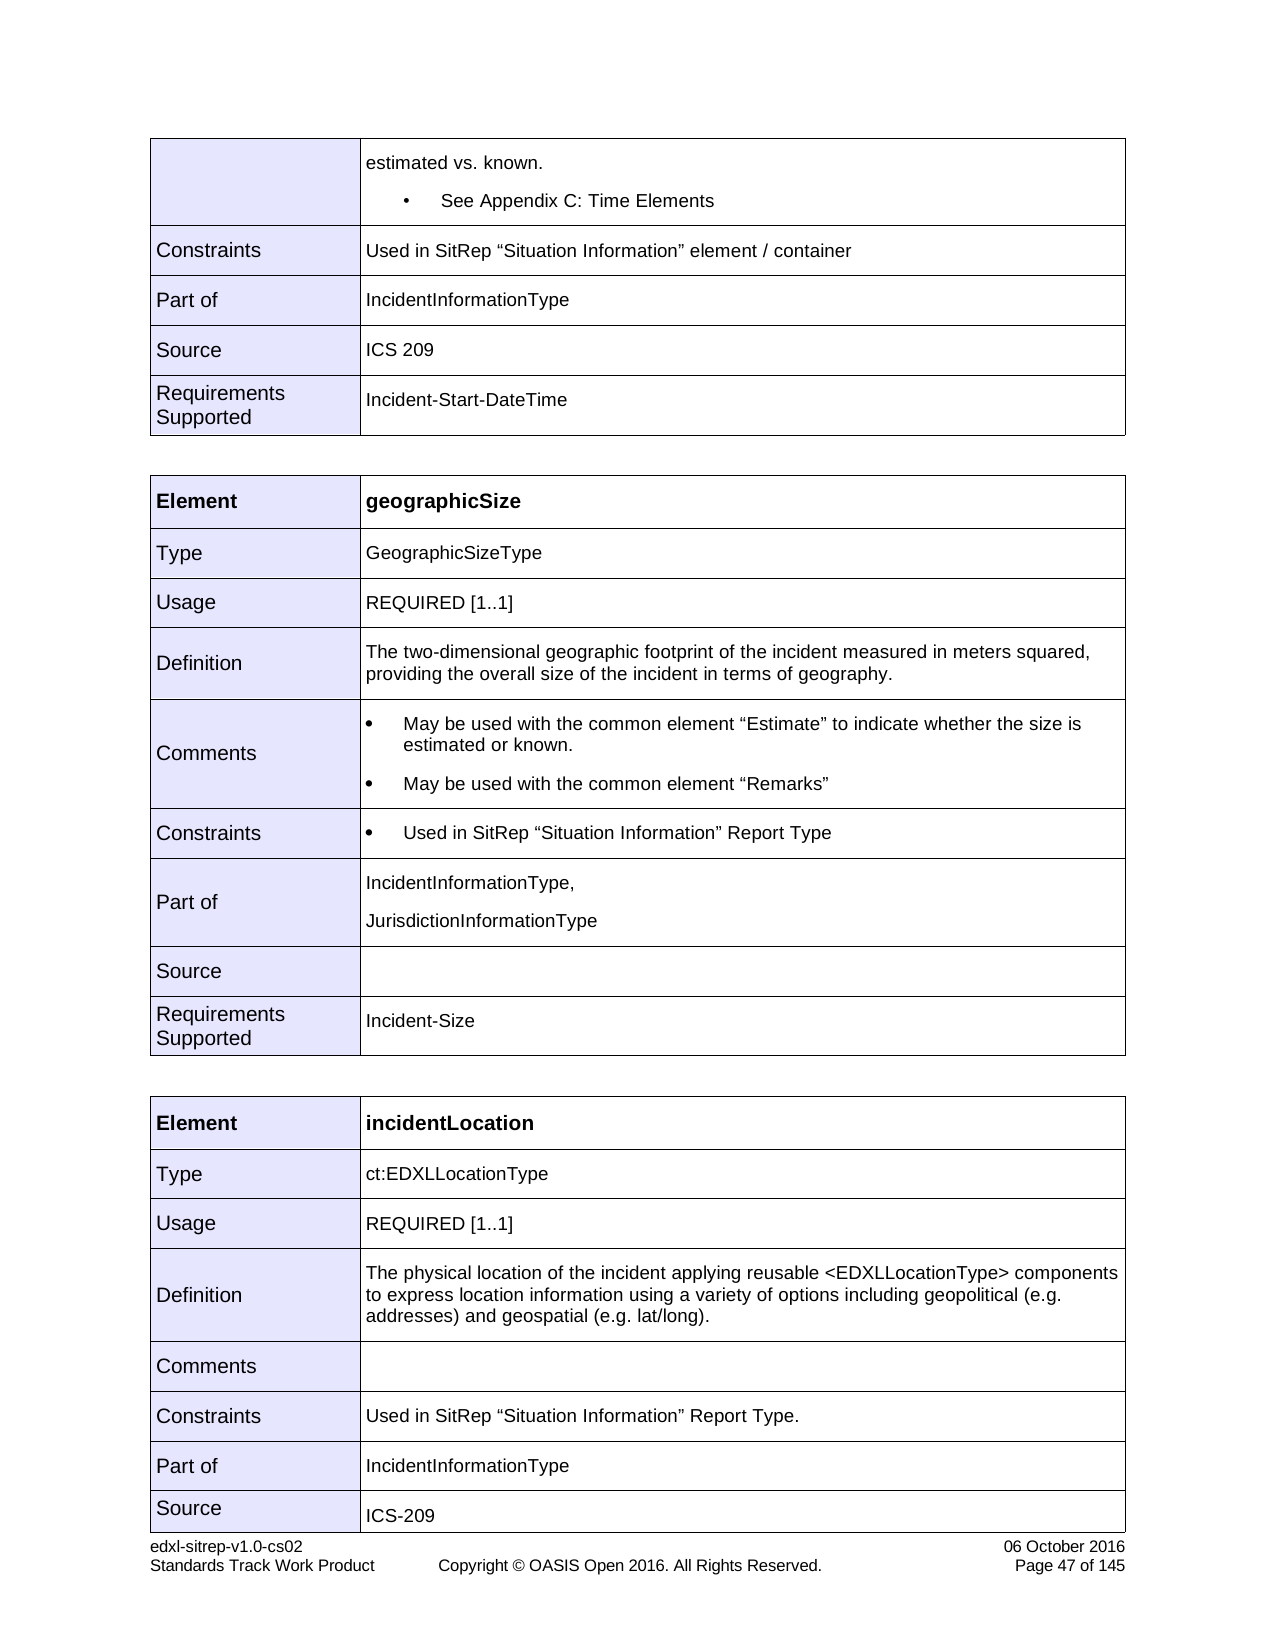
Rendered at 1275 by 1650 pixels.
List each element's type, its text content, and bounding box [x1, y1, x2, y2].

table_cell Part of [151, 859, 360, 946]
table_header Element [151, 1097, 360, 1148]
table_cell IncidentInformationType [361, 276, 1125, 325]
table_cell Constraints [151, 809, 360, 858]
table_cell Incident-Start-DateTime [361, 376, 1125, 434]
table_header Element [151, 476, 360, 528]
table_header incidentLocation [361, 1097, 1125, 1148]
table_cell Source [151, 326, 360, 375]
table_cell Used in SitRep “Situation Information” element / container [361, 226, 1125, 275]
table_cell Source [151, 1491, 360, 1532]
table_cell Comments [151, 700, 360, 808]
table_cell Type [151, 1150, 360, 1198]
table_cell Usage [151, 1199, 360, 1248]
table_cell [361, 947, 1125, 996]
table_cell IncidentInformationType [361, 1442, 1125, 1490]
table_cell ct:EDXLLocationType [361, 1150, 1125, 1198]
table_cell REQUIRED [1..1] [361, 579, 1125, 627]
table_cell Part of [151, 1442, 360, 1490]
table_cell REQUIRED [1..1] [361, 1199, 1125, 1248]
table_cell Requirements Supported [151, 997, 360, 1055]
table_cell The two-dimensional geographic footprint of the incident measured in meters squared, providing the overall size of the incident in terms of geography. [361, 628, 1125, 698]
table_cell Incident-Size [361, 997, 1125, 1055]
table_cell IncidentInformationType, JurisdictionInformationType [361, 859, 1125, 946]
table_cell Constraints [151, 1392, 360, 1441]
table_cell Comments [151, 1342, 360, 1391]
table_cell Usage [151, 579, 360, 627]
table_cell Constraints [151, 226, 360, 275]
table_cell [361, 1342, 1125, 1391]
table_header geographicSize [361, 476, 1125, 528]
table_cell ICS 209 [361, 326, 1125, 375]
table_cell Type [151, 529, 360, 577]
table_cell The physical location of the incident applying reusable <EDXLLocationType> components to express location information using a variety of options including geopolitical (e.g. addresses) and geospatial (e.g. lat/long). [361, 1249, 1125, 1341]
table_cell Part of [151, 276, 360, 325]
table_cell Requirements Supported [151, 376, 360, 434]
table_cell Definition [151, 1249, 360, 1341]
table_cell GeographicSizeType [361, 529, 1125, 577]
table_cell Definition [151, 628, 360, 698]
table_cell ICS-209 [361, 1491, 1125, 1532]
table_cell estimated vs. known. See Appendix C: Time Elements [361, 139, 1125, 225]
table_cell Used in SitRep “Situation Information” Report Type. [361, 1392, 1125, 1441]
table_cell [151, 139, 360, 225]
table_cell Used in SitRep “Situation Information” Report Type [361, 809, 1125, 858]
table_cell Source [151, 947, 360, 996]
table_cell May be used with the common element “Estimate” to indicate whether the size is estimated or known. May be used with the common element “Remarks” [361, 700, 1125, 808]
